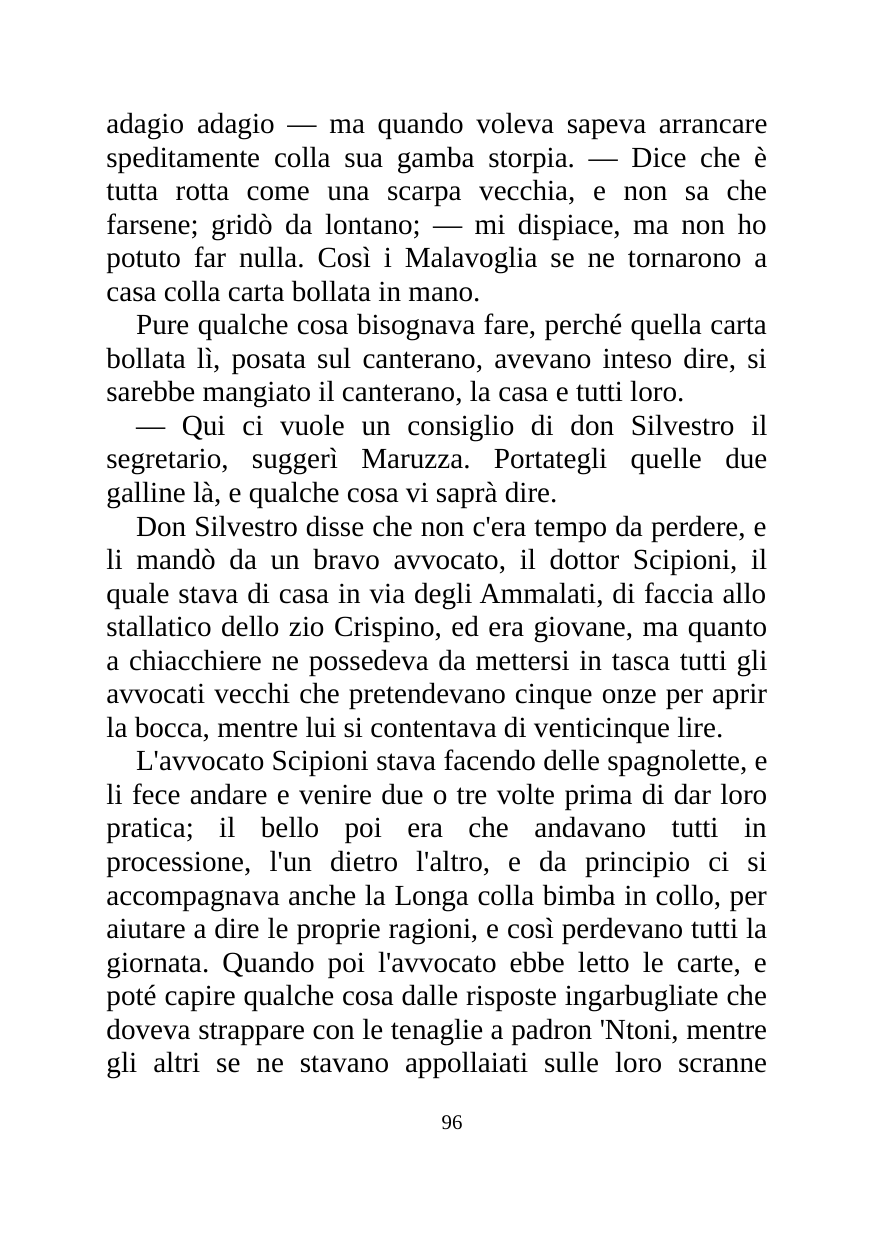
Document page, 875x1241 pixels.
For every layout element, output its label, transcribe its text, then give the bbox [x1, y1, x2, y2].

text Don Silvestro disse che non c'era tempo da perdere, e li mandò da un bravo avvocato, il dottor Scipioni, il quale stava di casa in via degli Ammalati, di faccia allo stallatico dello zio Crispino, ed era giovane, ma quanto a chiacchiere ne possedeva da mettersi in tasca tutti gli avvocati vecchi che pretendevano cinque onze per aprir la bocca, mentre lui si contentava di venticinque lire. [106, 509, 768, 743]
text Pure qualche cosa bisognava fare, perché quella carta bollata lì, posata sul canterano, avevano inteso dire, si sarebbe mangiato il canterano, la casa e tutti loro. [106, 307, 768, 408]
text L'avvocato Scipioni stava facendo delle spagnolette, e li fece andare e venire due o tre volte prima di dar loro pratica; il bello poi era che andavano tutti in processione, l'un dietro l'altro, e da principio ci si accompagnava anche la Longa colla bimba in collo, per aiutare a dire le proprie ragioni, e così perdevano tutti la giornata. Quando poi l'avvocato ebbe letto le carte, e poté capire qualche cosa dalle risposte ingarbugliate che doveva strappare con le tenaglie a padron 'Ntoni, mentre gli altri se ne stavano appollaiati sulle loro scranne [106, 743, 768, 1079]
text — Qui ci vuole un consiglio di don Silvestro il segretario, suggerì Maruzza. Portategli quelle due galline là, e qualche cosa vi saprà dire. [106, 408, 768, 509]
text adagio adagio — ma quando voleva sapeva arrancare speditamente colla sua gamba storpia. — Dice che è tutta rotta come una scarpa vecchia, e non sa che farsene; gridò da lontano; — mi dispiace, ma non ho potuto far nulla. Così i Malavoglia se ne tornarono a casa colla carta bollata in mano. [106, 106, 768, 307]
